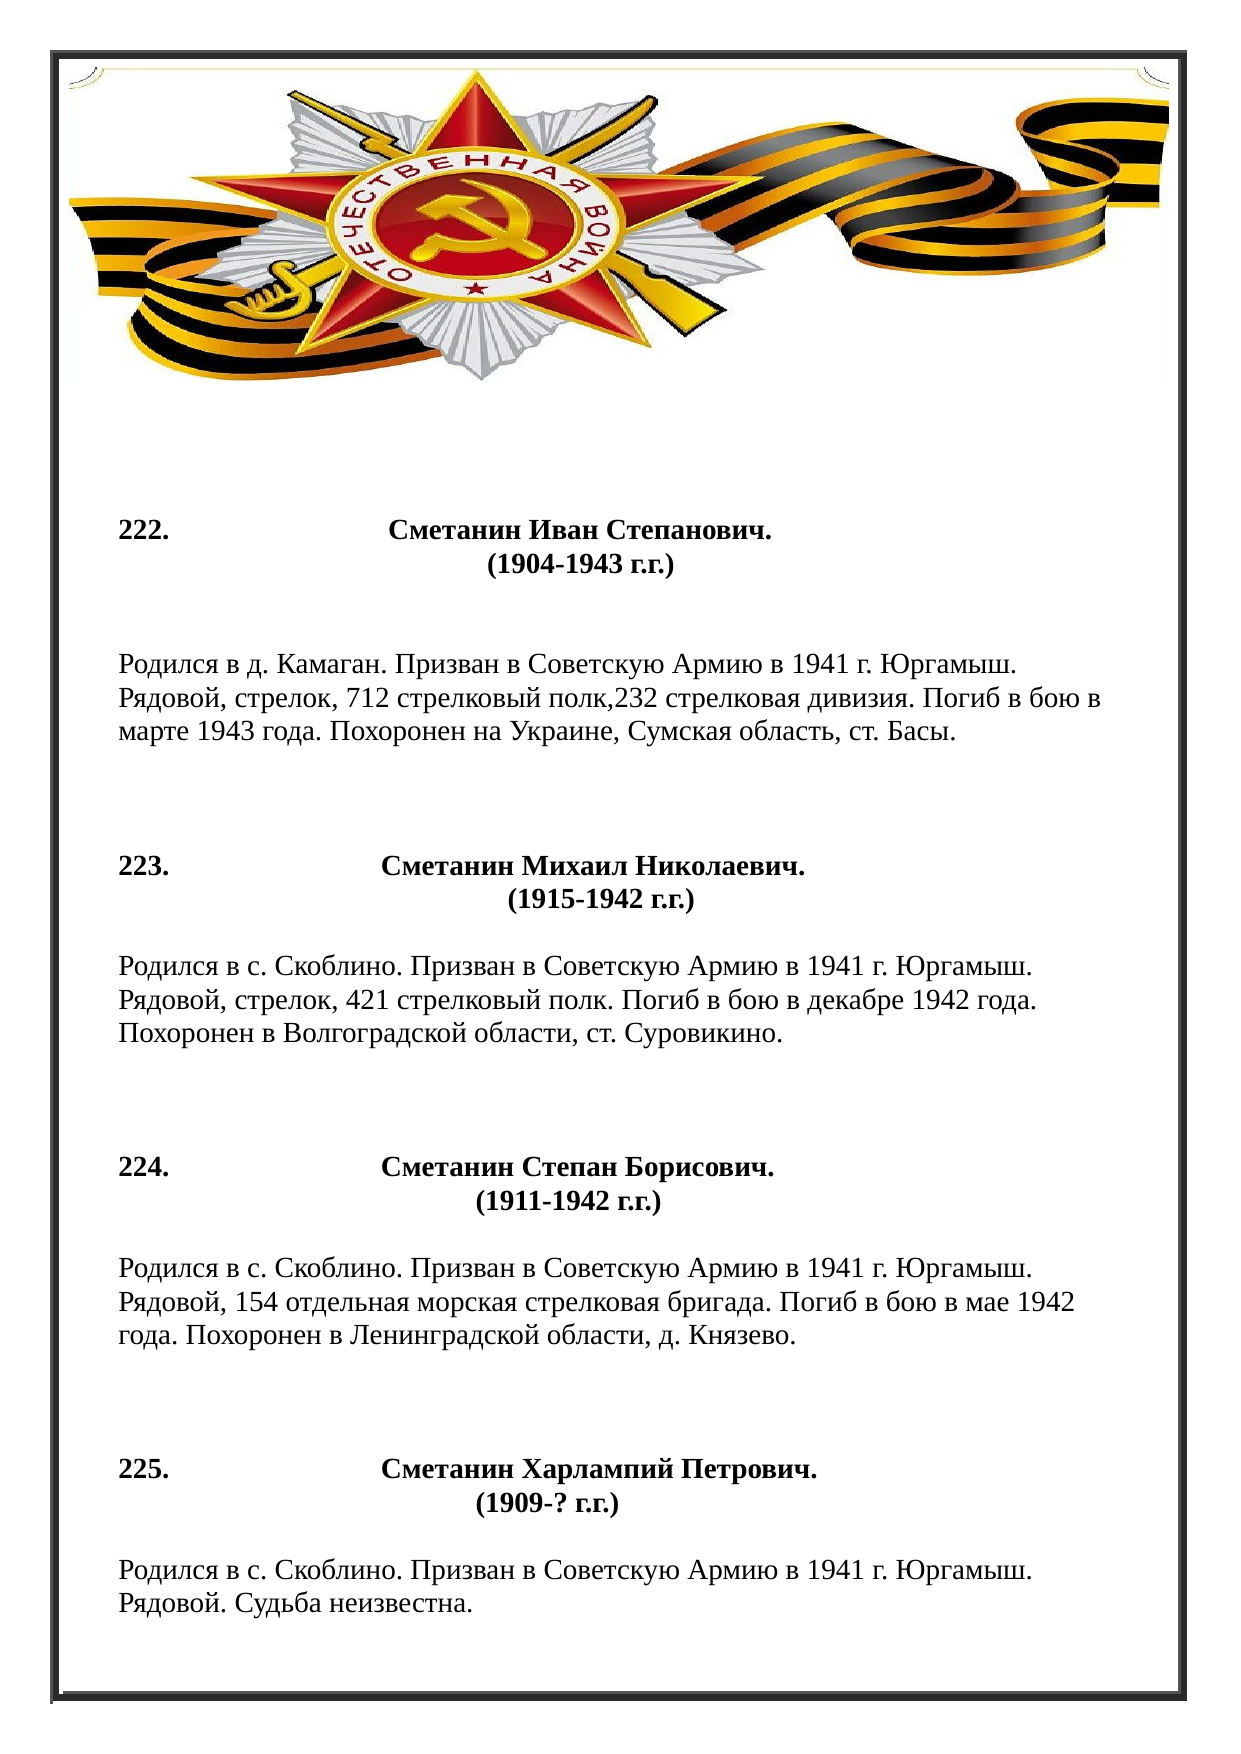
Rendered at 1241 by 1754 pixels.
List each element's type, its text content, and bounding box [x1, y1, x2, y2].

text Родился в с. Скоблино. Призван в Советскую Армию в 1941 г. Юргамыш. Рядовой. Судьба неизвестна. [118, 1552, 1122, 1619]
text Родился в д. Камаган. Призван в Советскую Армию в 1941 г. Юргамыш. Рядовой, стрелок, 712 стрелковый полк,232 стрелковая дивизия. Погиб в бою в марте 1943 года. Похоронен на Украине, Сумская область, ст. Басы. [118, 646, 1122, 747]
text 224. Сметанин Степан Борисович. [118, 1149, 1122, 1183]
text Родился в с. Скоблино. Призван в Советскую Армию в 1941 г. Юргамыш. Рядовой, 154 отдельная морская стрелковая бригада. Погиб в бою в мае 1942 года. Похоронен в Ленинградской области, д. Князево. [118, 1250, 1122, 1351]
text (1909-? г.г.) [118, 1485, 1122, 1518]
text (1904-1943 г.г.) [118, 546, 1122, 579]
text 225. Сметанин Харлампий Петрович. [118, 1451, 1122, 1485]
text (1915-1942 г.г.) [118, 881, 1122, 915]
text (1911-1942 г.г.) [118, 1183, 1122, 1217]
text 222. Сметанин Иван Степанович. [118, 512, 1122, 546]
text 223. Сметанин Михаил Николаевич. [118, 848, 1122, 881]
text Родился в с. Скоблино. Призван в Советскую Армию в 1941 г. Юргамыш. Рядовой, стрелок, 421 стрелковый полк. Погиб в бою в декабре 1942 года. Похоронен в Волгоградской области, ст. Суровикино. [118, 948, 1122, 1049]
